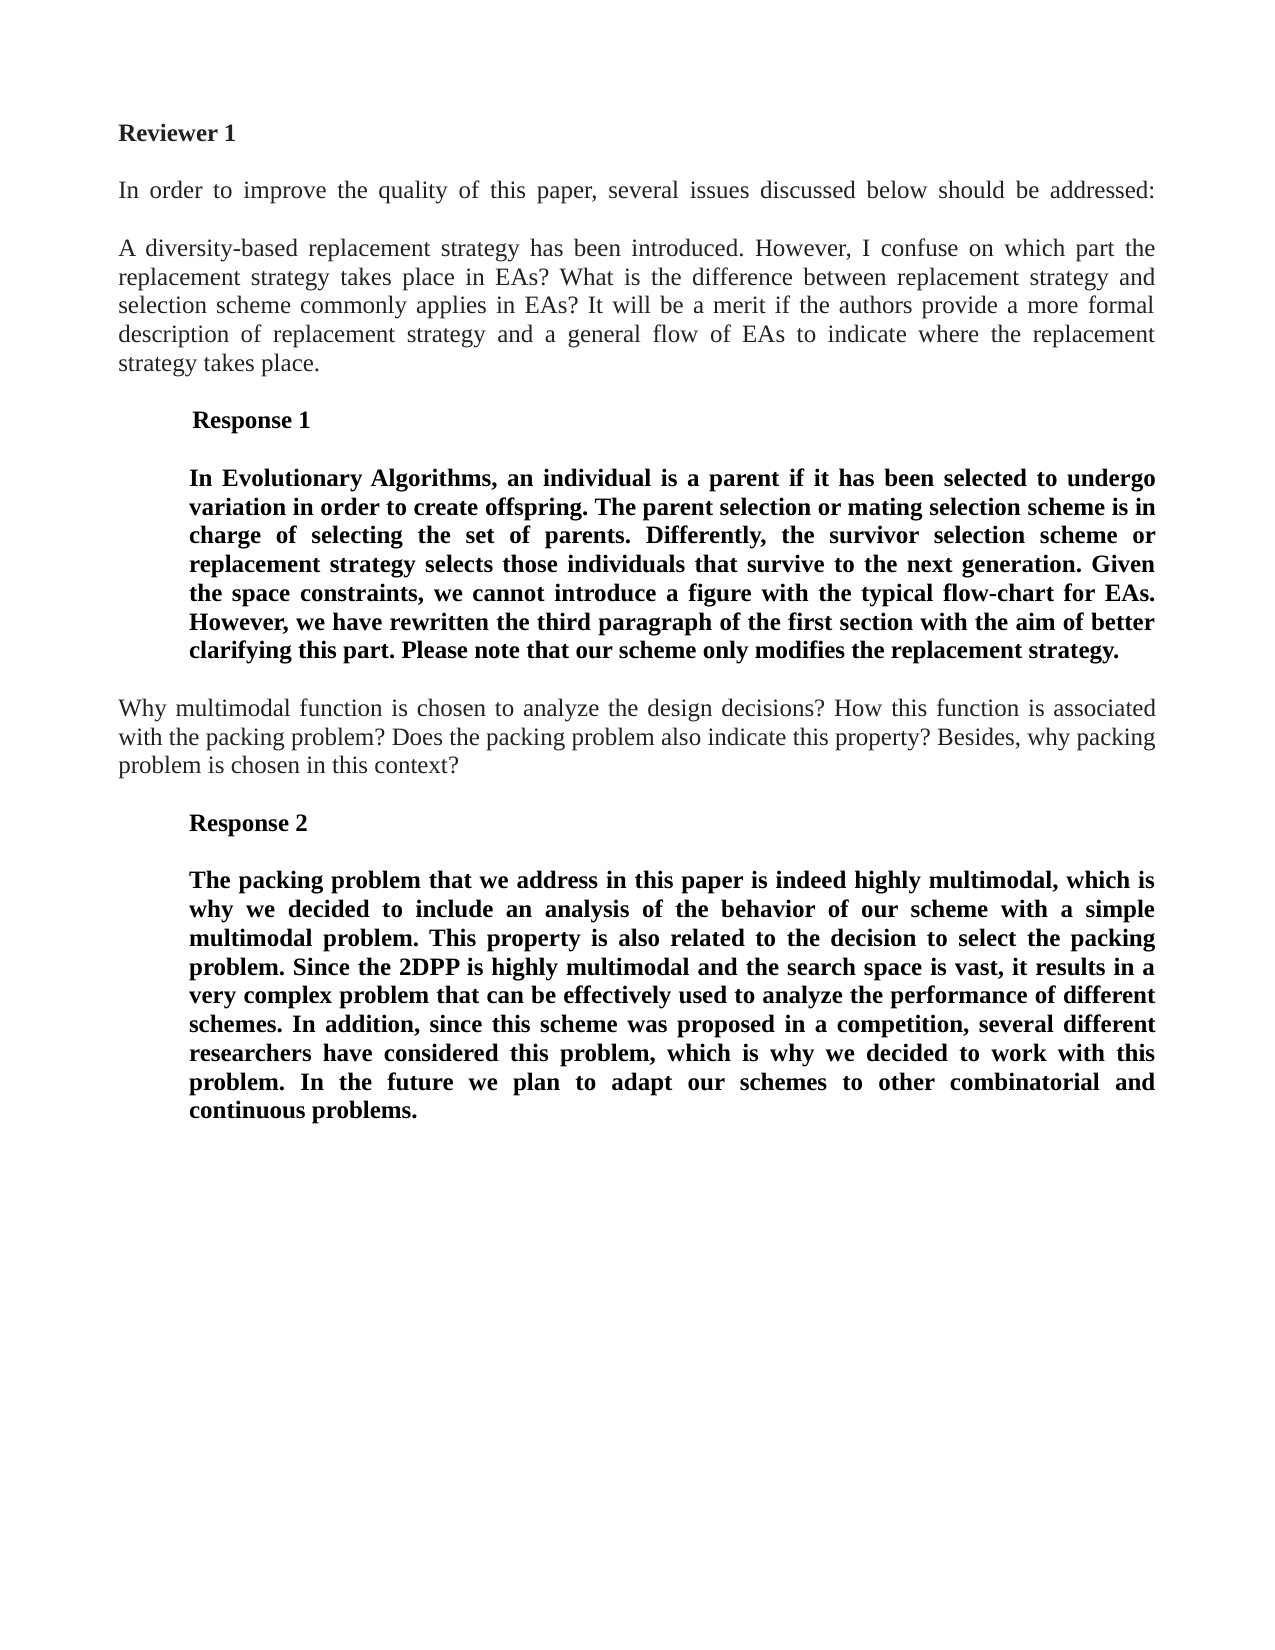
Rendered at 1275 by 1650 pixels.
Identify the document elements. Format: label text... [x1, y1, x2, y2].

text Why multimodal function is chosen to analyze the design decisions? How this function is associated with the packing problem? Does the packing problem also indicate this property? Besides, why packing problem is chosen in this context? [118, 693, 1157, 779]
text The packing problem that we address in this paper is indeed highly multimodal, which is why we decided to include an analysis of the behavior of our scheme with a simple multimodal problem. This property is also related to the decision to select the packing problem. Since the 2DPP is highly multimodal and the search space is vast, it results in a very complex problem that can be effectively used to analyze the performance of different schemes. In addition, since this scheme was proposed in a competition, several different researchers have considered this problem, which is why we decided to work with this problem. In the future we plan to adapt our schemes to other combinatorial and continuous problems. [189, 866, 1157, 1124]
text Response 1 [118, 406, 1157, 434]
text In order to improve the quality of this paper, several issues discussed below should be addressed: A diversity-based replacement strategy has been introduced. However, I confuse on which part the replacement strategy takes place in EAs? What is the difference between replacement strategy and selection scheme commonly applies in EAs? It will be a merit if the authors provide a more formal description of replacement strategy and a general flow of EAs to indicate where the replacement strategy takes place. [118, 176, 1157, 377]
text Response 2 [189, 808, 1157, 837]
text Reviewer 1 [118, 118, 1157, 147]
text In Evolutionary Algorithms, an individual is a parent if it has been selected to undergo variation in order to create offspring. The parent selection or mating selection scheme is in charge of selecting the set of parents. Differently, the survivor selection scheme or replacement strategy selects those individuals that survive to the next generation. Given the space constraints, we cannot introduce a figure with the typical flow-chart for EAs. However, we have rewritten the third paragraph of the first section with the aim of better clarifying this part. Please note that our scheme only modifies the replacement strategy. [189, 463, 1157, 664]
